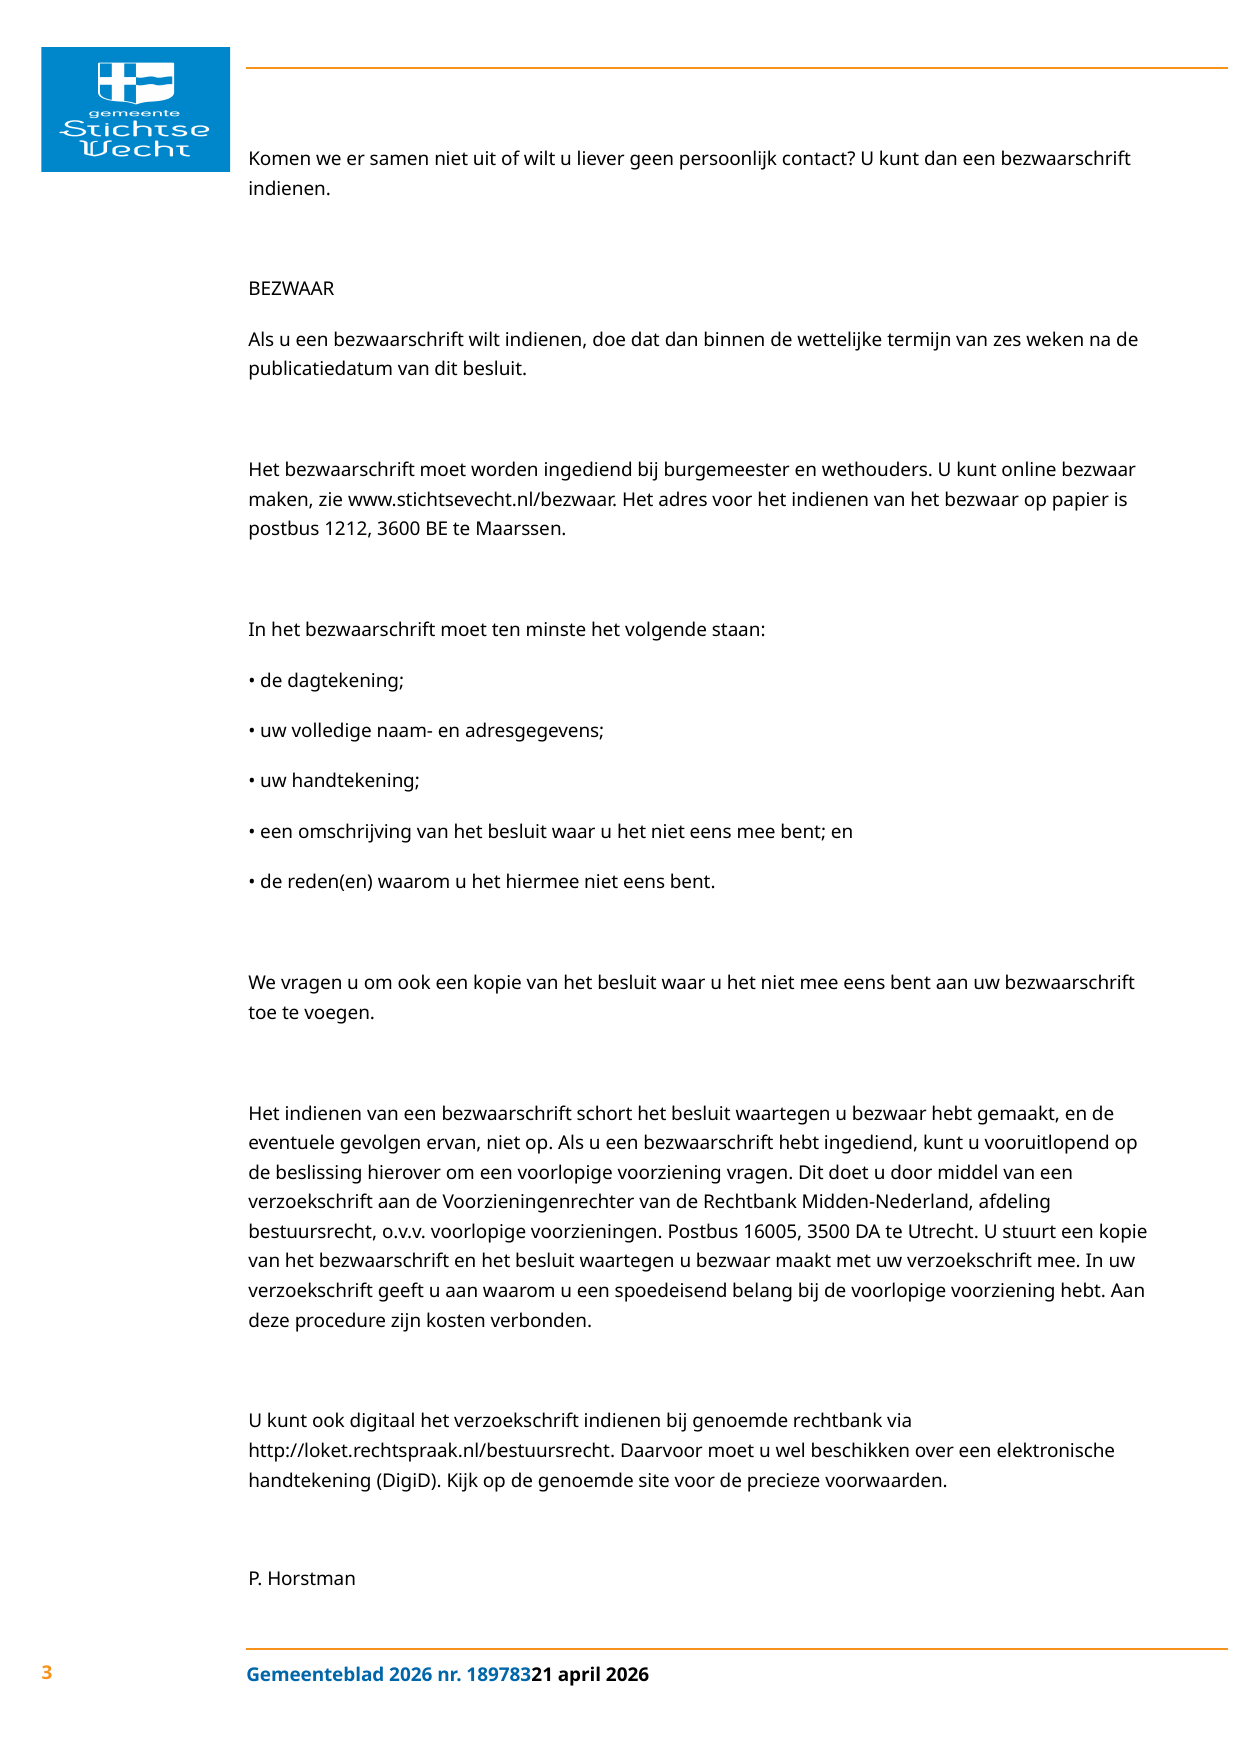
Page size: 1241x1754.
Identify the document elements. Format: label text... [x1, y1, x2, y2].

text We vragen u om ook een kopie van het besluit waar u het niet mee eens bent aan uw bezwaarschrift toe te voegen. [248, 969, 1152, 1025]
text In het bezwaarschrift moet ten minste het volgende staan: [248, 616, 1152, 642]
text Komen we er samen niet uit of wilt u liever geen persoonlijk contact? U kunt dan een bezwaarschrift indienen. [248, 145, 1152, 201]
text BEZWAAR [248, 276, 1152, 301]
text Als u een bezwaarschrift wilt indienen, doe dat dan binnen de wettelijke termijn van zes weken na de publicatiedatum van dit besluit. [248, 326, 1152, 381]
picture [99, 63, 135, 101]
text P. Horstman [248, 1565, 1152, 1591]
picture [137, 63, 174, 103]
text Het bezwaarschrift moet worden ingediend bij burgemeester en wethouders. U kunt online bezwaar maken, zie www.stichtsevecht.nl/bezwaar. Het adres voor het indienen van het bezwaar op papier is postbus 1212, 3600 BE te Maarssen. [248, 456, 1152, 541]
text Het indienen van een bezwaarschrift schort het besluit waartegen u bezwaar hebt gemaakt, en de eventuele gevolgen ervan, niet op. Als u een bezwaarschrift hebt ingediend, kunt u vooruitlopend op de beslissing hierover om een voorlopige voorziening vragen. Dit doet u door middel van een verzoekschrift aan de Voorzieningenrechter van de Rechtbank Midden-Nederland, afdeling bestuursrecht, o.v.v. voorlopige voorzieningen. Postbus 16005, 3500 DA te Utrecht. U stuurt een kopie van het bezwaarschrift en het besluit waartegen u bezwaar maakt met uw verzoekschrift mee. In uw verzoekschrift geeft u aan waarom u een spoedeisend belang bij de voorlopige voorziening hebt. Aan deze procedure zijn kosten verbonden. [248, 1100, 1152, 1333]
text • de reden(en) waarom u het hiermee niet eens bent. [248, 868, 1152, 894]
text U kunt ook digitaal het verzoekschrift indienen bij genoemde rechtbank via http://loket.rechtspraak.nl/bestuursrecht. Daarvoor moet u wel beschikken over een elektronische handtekening (DigiD). Kijk op de genoemde site voor de precieze voorwaarden. [248, 1408, 1152, 1493]
text • een omschrijving van het besluit waar u het niet eens mee bent; en [248, 818, 1152, 844]
text • uw handtekening; [248, 768, 1152, 793]
text • uw volledige naam- en adresgegevens; [248, 717, 1152, 743]
text • de dagtekening; [248, 667, 1152, 693]
